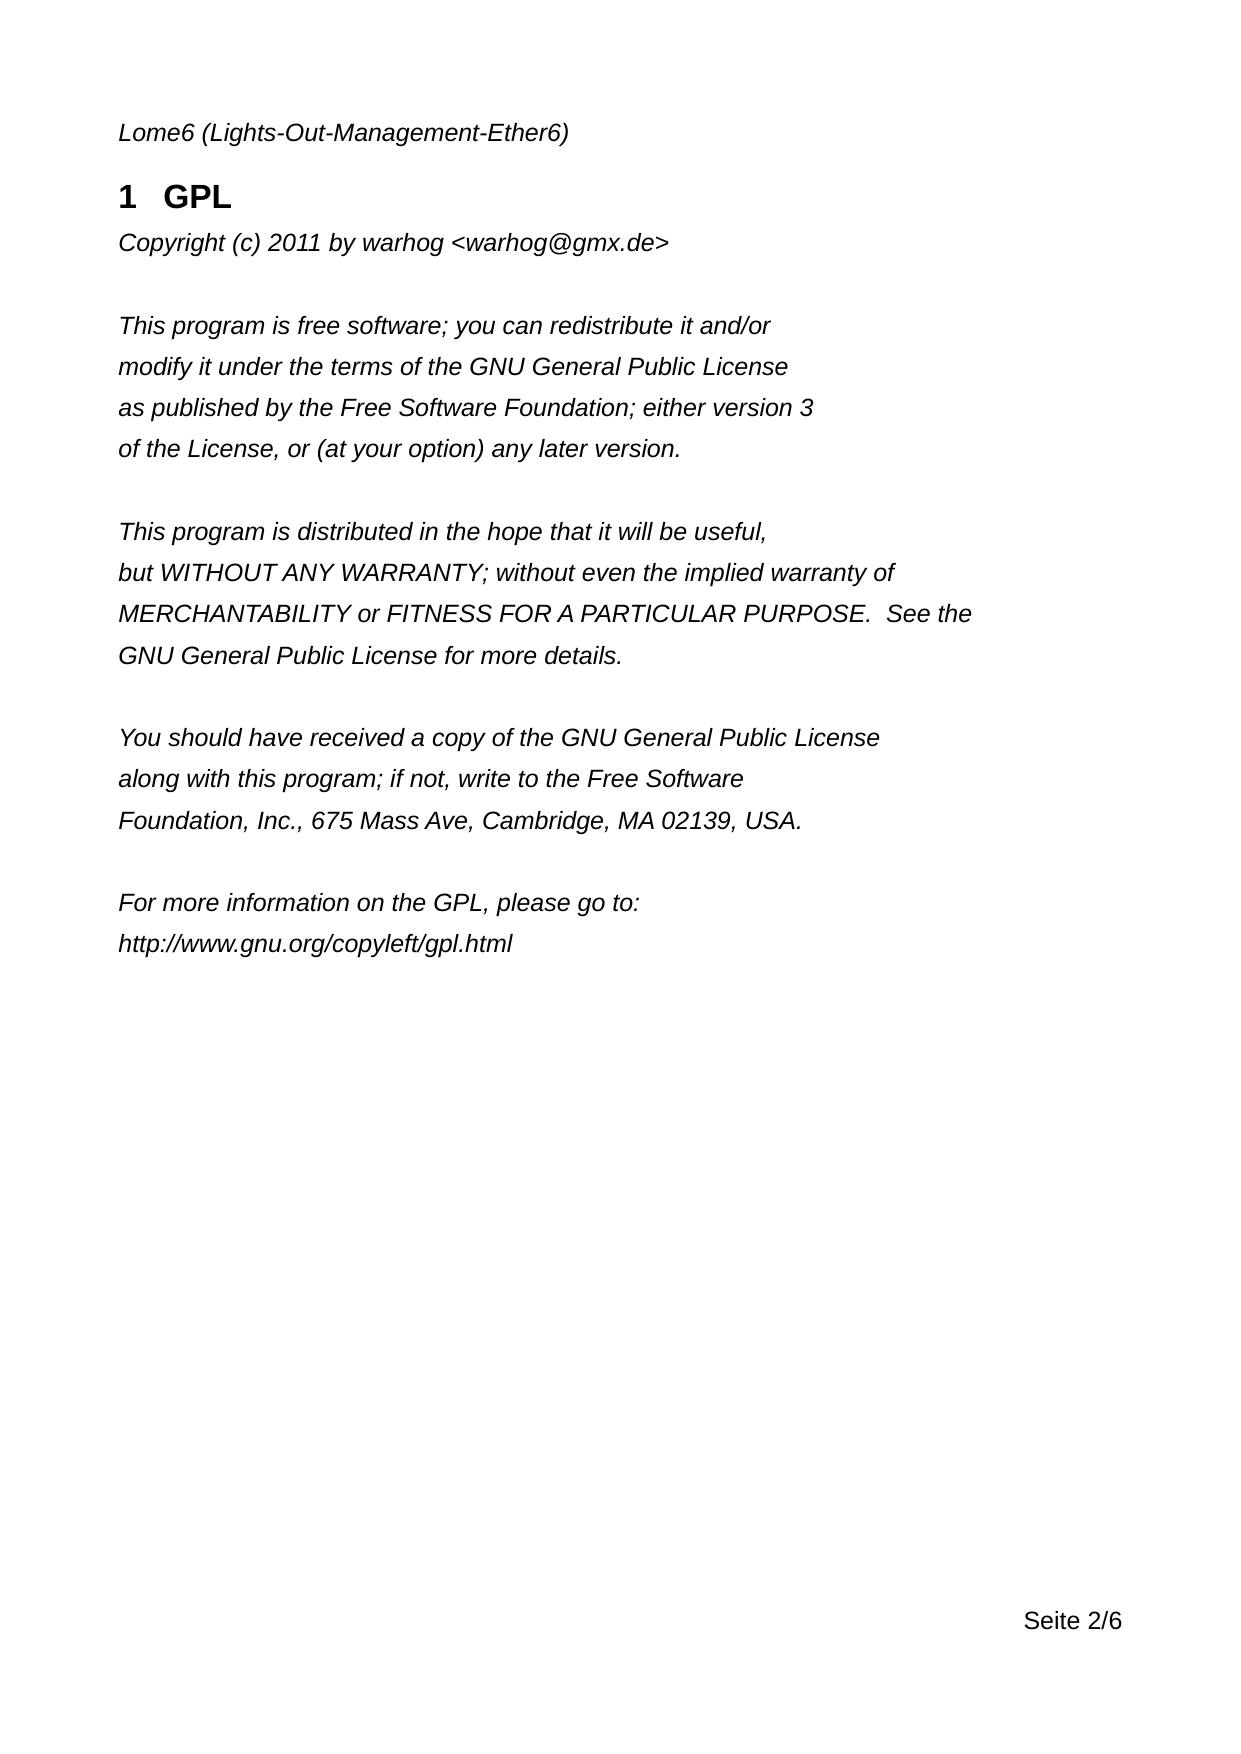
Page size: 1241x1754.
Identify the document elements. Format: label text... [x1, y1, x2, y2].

text This program is distributed in the hope that it will be useful, [118, 517, 1122, 546]
text along with this program; if not, write to the Free Software [118, 764, 1122, 793]
text MERCHANTABILITY or FITNESS FOR A PARTICULAR PURPOSE. See the [118, 599, 1122, 628]
text but WITHOUT ANY WARRANTY; without even the implied warranty of [118, 558, 1122, 587]
subtitle GPL [118, 177, 1122, 216]
text For more information on the GPL, please go to: [118, 888, 1122, 917]
text http://www.gnu.org/copyleft/gpl.html [118, 929, 1122, 958]
text Foundation, Inc., 675 Mass Ave, Cambridge, MA 02139, USA. [118, 806, 1122, 834]
text Copyright (c) 2011 by warhog <warhog@gmx.de> [118, 228, 1122, 257]
text of the License, or (at your option) any later version. [118, 434, 1122, 463]
text This program is free software; you can redistribute it and/or [118, 311, 1122, 339]
text as published by the Free Software Foundation; either version 3 [118, 393, 1122, 422]
text You should have received a copy of the GNU General Public License [118, 723, 1122, 752]
text GNU General Public License for more details. [118, 641, 1122, 669]
text modify it under the terms of the GNU General Public License [118, 352, 1122, 381]
